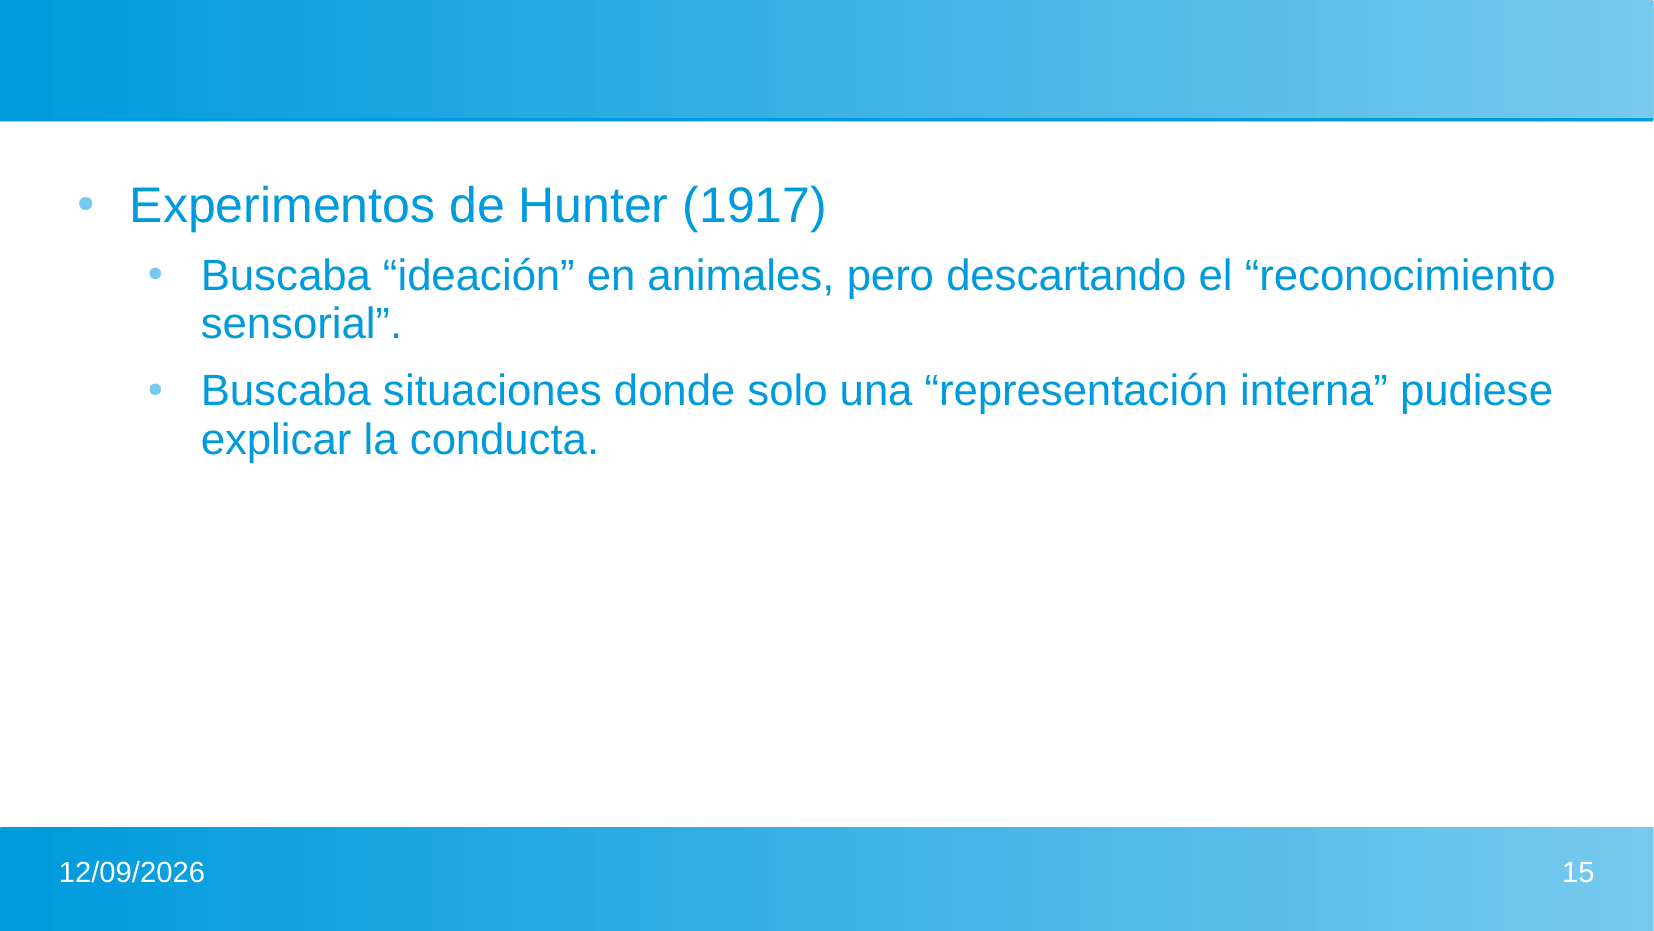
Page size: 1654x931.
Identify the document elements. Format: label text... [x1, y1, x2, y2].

list Experimentos de Hunter (1917) Buscaba “ideación” en animales, pero descartando el “reconocimiento sensorial”. Buscaba situaciones donde solo una “representación interna” pudiese explicar la conducta. [59, 177, 1595, 768]
